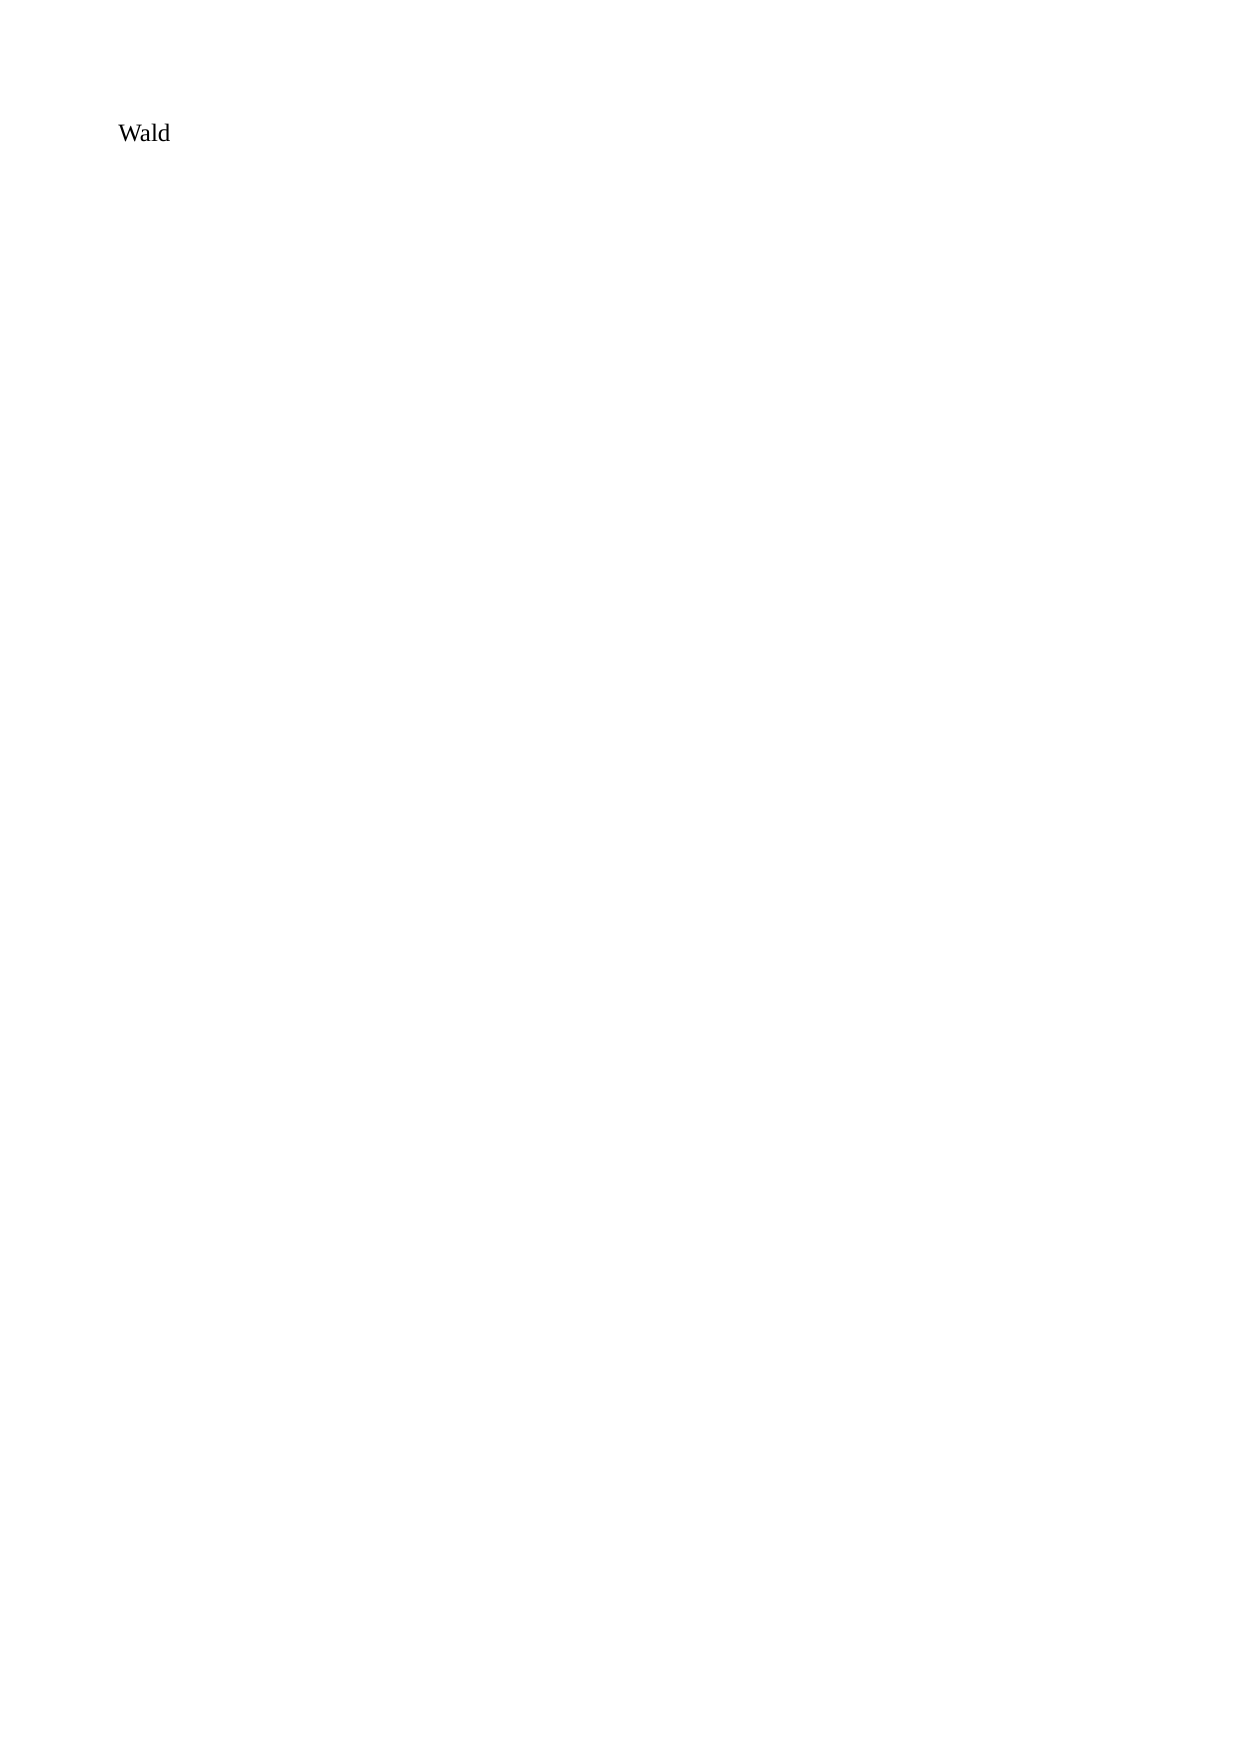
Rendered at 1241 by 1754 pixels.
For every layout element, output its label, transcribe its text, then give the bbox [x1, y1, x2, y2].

text Wald [118, 118, 1122, 147]
